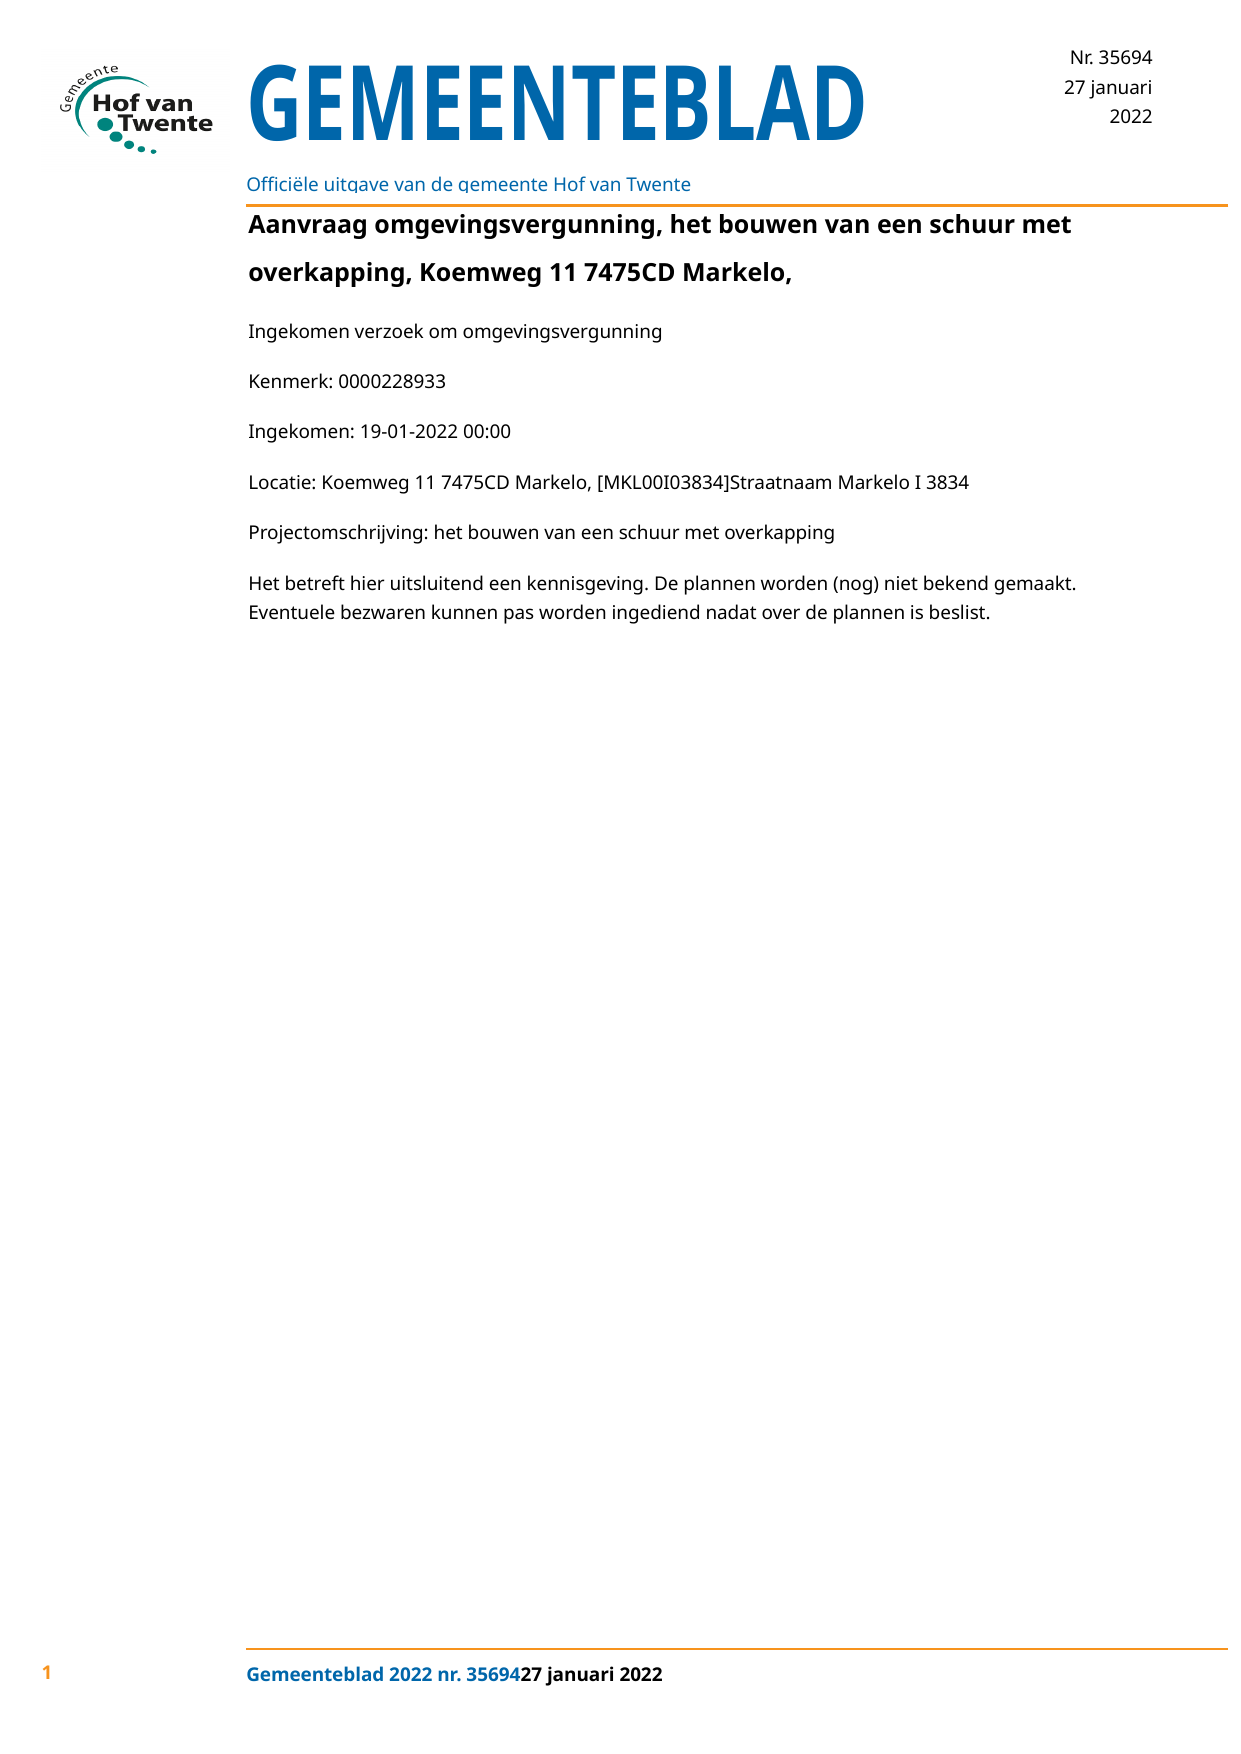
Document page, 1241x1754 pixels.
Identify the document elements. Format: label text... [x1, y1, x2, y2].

text Projectomschrijving: het bouwen van een schuur met overkapping [248, 519, 1152, 545]
text Het betreft hier uitsluitend een kennisgeving. De plannen worden (nog) niet bekend gemaakt. Eventuele bezwaren kunnen pas worden ingediend nadat over de plannen is beslist. [248, 570, 1152, 625]
text Ingekomen verzoek om omgevingsvergunning [248, 318, 1152, 344]
text Aanvraag omgevingsvergunning, het bouwen van een schuur met overkapping, Koemweg 11 7475CD Markelo, [248, 207, 1152, 288]
text Locatie: Koemweg 11 7475CD Markelo, [MKL00I03834]Straatnaam Markelo I 3834 [248, 469, 1152, 495]
picture [41, 47, 231, 172]
text Ingekomen: 19-01-2022 00:00 [248, 419, 1152, 444]
text Kenmerk: 0000228933 [248, 368, 1152, 394]
